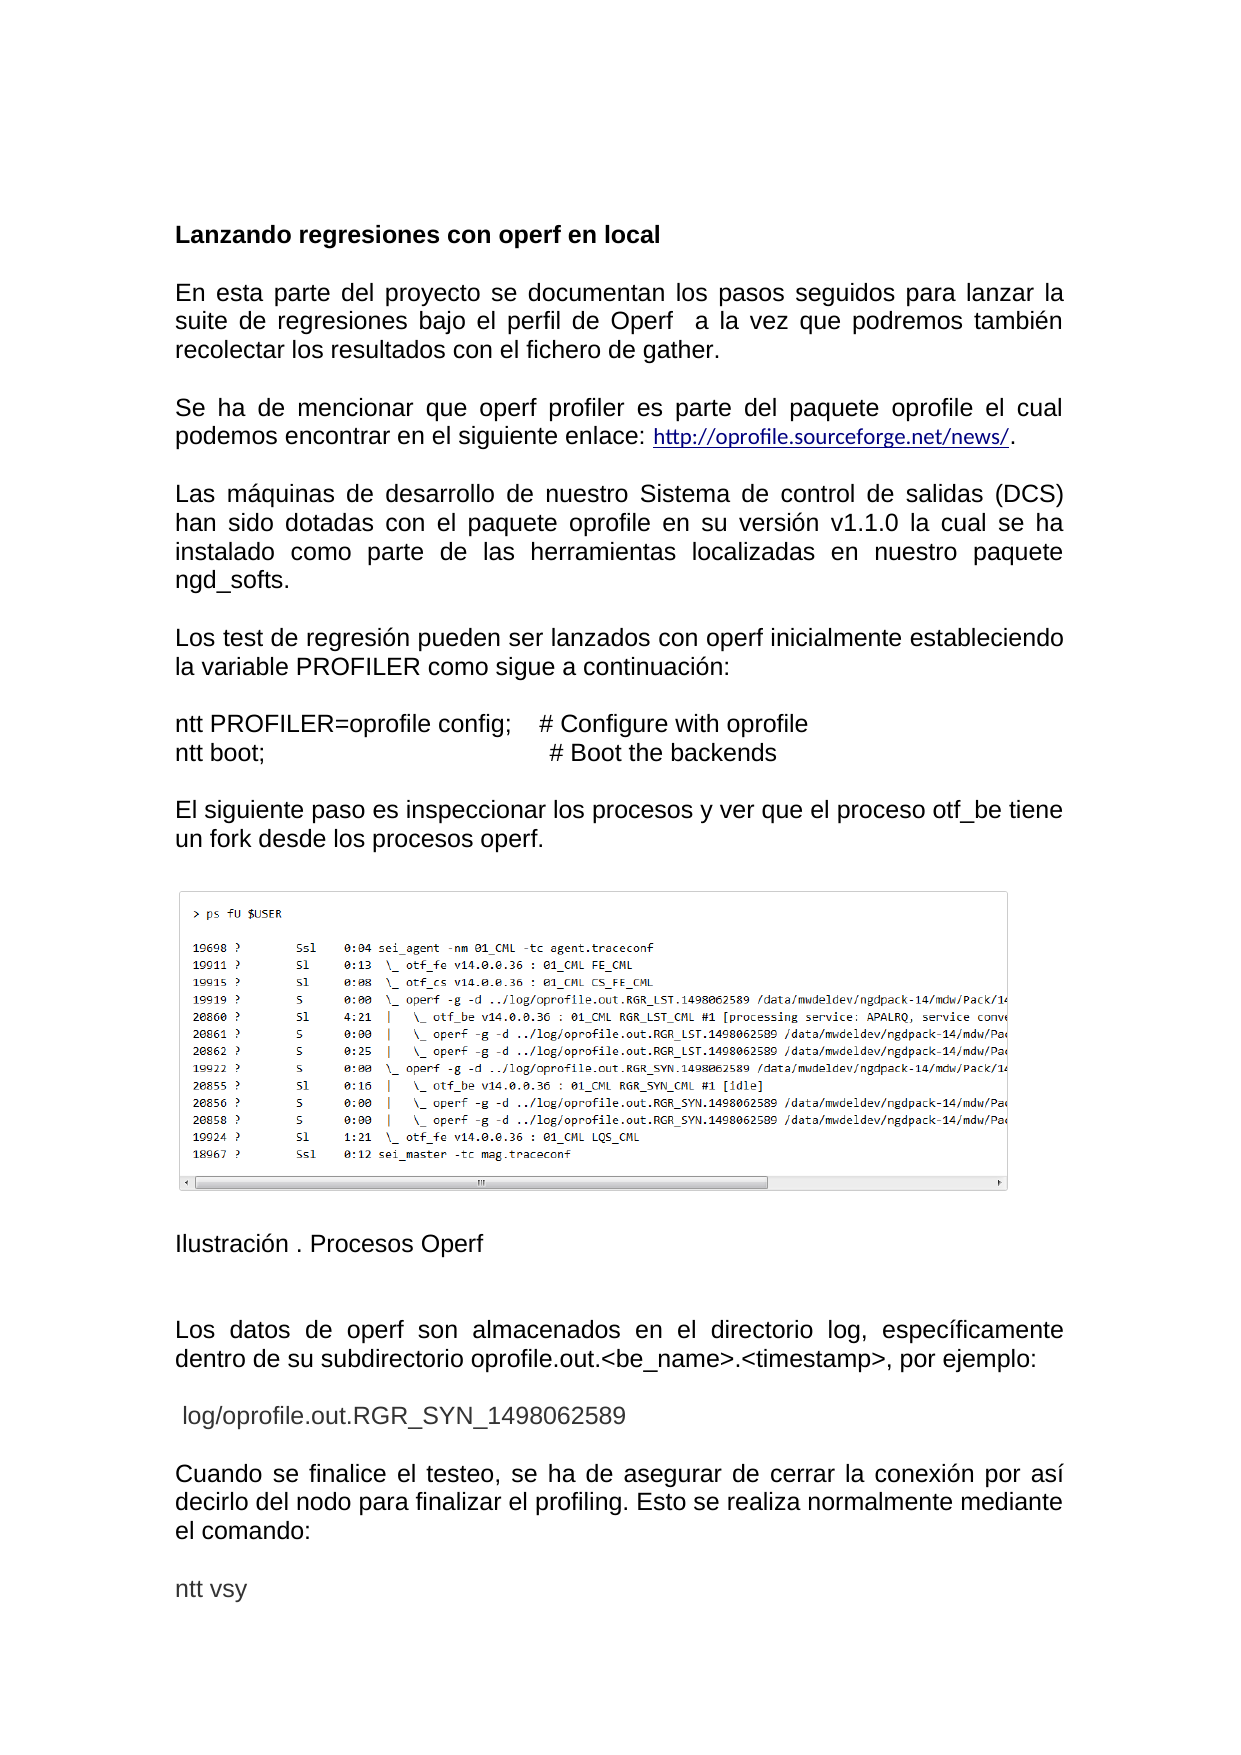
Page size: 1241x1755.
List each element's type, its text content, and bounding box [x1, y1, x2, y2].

text Se ha de mencionar que operf profiler es parte del paquete oprofile el cual podemos encontrar en el siguiente enlace: http://oprofile.sourceforge.net/news/. [175, 392, 1065, 450]
text El siguiente paso es inspeccionar los procesos y ver que el proceso otf_be tiene un fork desde los procesos operf. [175, 795, 1065, 853]
text ntt PROFILER=oprofile config; # Configure with oprofile [175, 709, 1065, 738]
text Los datos de operf son almacenados en el directorio log, específicamente dentro de su subdirectorio oprofile.out.<be_name>.<timestamp>, por ejemplo: [175, 1315, 1065, 1372]
text ntt boot; # Boot the backends [175, 738, 1065, 767]
text En esta parte del proyecto se documentan los pasos seguidos para lanzar la suite de regresiones bajo el perfil de Operf a la vez que podremos también recolectar los resultados con el fichero de gather. [175, 277, 1065, 364]
text Cuando se finalice el testeo, se ha de asegurar de cerrar la conexión por así decirlo del nodo para finalizar el profiling. Esto se realiza normalmente mediante el comando: [175, 1459, 1065, 1545]
text log/oprofile.out.RGR_SYN_1498062589 [175, 1401, 1065, 1430]
text Las máquinas de desarrollo de nuestro Sistema de control de salidas (DCS) han sido dotadas con el paquete oprofile en su versión v1.1.0 la cual se ha instalado como parte de las herramientas localizadas en nuestro paquete ngd_softs. [175, 479, 1065, 594]
text Ilustración . Procesos Operf [175, 1229, 1065, 1257]
text Lanzando regresiones con operf en local [175, 220, 1065, 249]
text Los test de regresión pueden ser lanzados con operf inicialmente estableciendo la variable PROFILER como sigue a continuación: [175, 623, 1065, 680]
text ntt vsy [175, 1574, 1065, 1602]
picture [175, 881, 1022, 1200]
